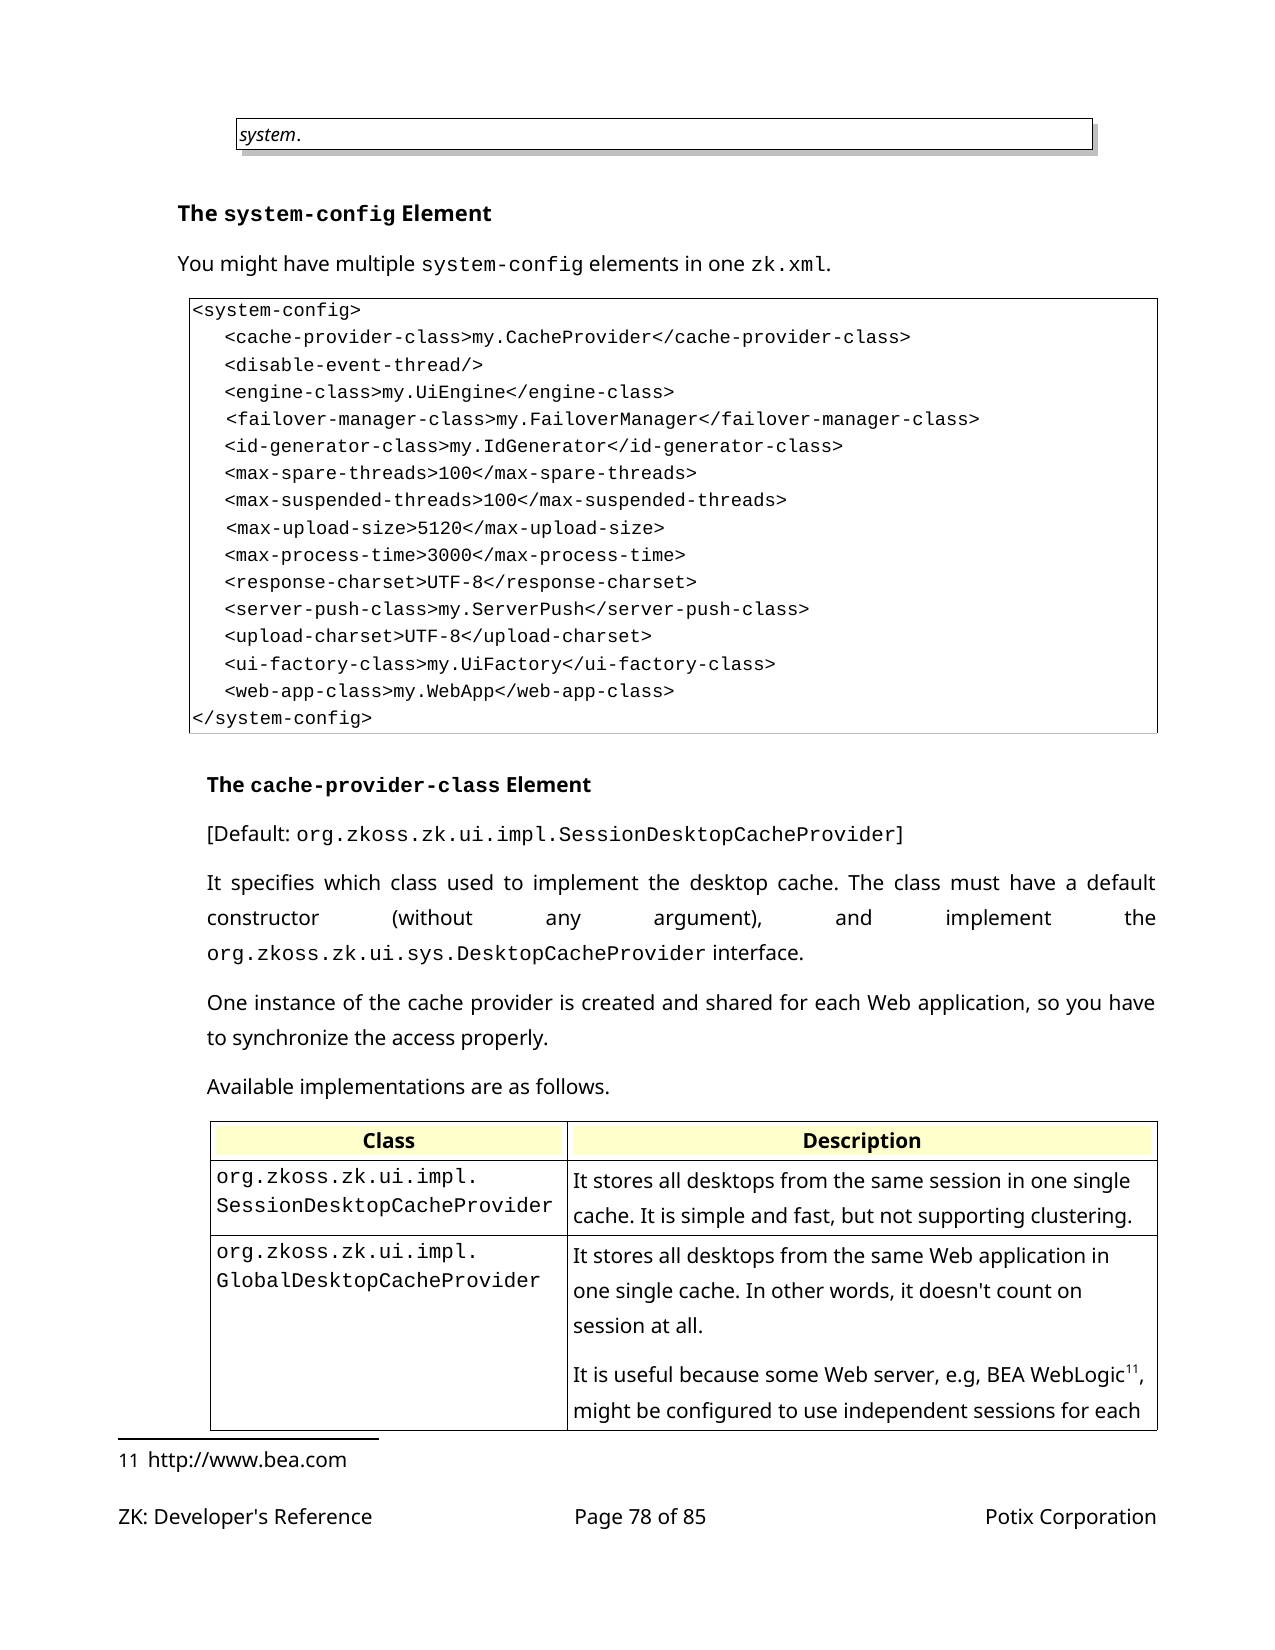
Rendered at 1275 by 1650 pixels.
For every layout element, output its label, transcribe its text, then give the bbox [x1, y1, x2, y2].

table_cell It stores all desktops from the same Web application in one single cache. In other words, it doesn't count on session at all. It is useful because some Web server, e.g, BEA WebLogic, might be configured to use independent sessions for each [568, 1236, 1157, 1430]
subtitle The cache-provider-class Element [207, 770, 1157, 798]
text <max-process-time>3000</max-process-time> [190, 543, 1157, 567]
text </system-config> [190, 706, 1157, 733]
text <id-generator-class>my.IdGenerator</id-generator-class> [190, 434, 1157, 458]
text <disable-event-thread/> [190, 352, 1157, 377]
table_header Description [568, 1122, 1157, 1160]
text <response-charset>UTF-8</response-charset> [190, 570, 1157, 594]
table_cell It stores all desktops from the same session in one single cache. It is simple and fast, but not supporting clustering. [568, 1161, 1157, 1235]
text [Default: org.zkoss.zk.ui.impl.SessionDesktopCacheProvider] [207, 819, 1157, 847]
text One instance of the cache provider is created and shared for each Web application, so you have to synchronize the access properly. [207, 988, 1157, 1051]
text <system-config> [190, 299, 1157, 322]
table_cell org.zkoss.zk.ui.impl. SessionDesktopCacheProvider [211, 1161, 567, 1235]
text It specifies which class used to implement the desktop cache. The class must have a default constructor (without any argument), and implement the org.zkoss.zk.ui.sys.DesktopCacheProvider interface. [207, 868, 1157, 967]
text <max-spare-threads>100</max-spare-threads> [190, 461, 1157, 485]
table_header Class [211, 1122, 567, 1160]
text <server-push-class>my.ServerPush</server-push-class> [190, 597, 1157, 621]
text <max-suspended-threads>100</max-suspended-threads> [190, 488, 1157, 513]
text <failover-manager-class>my.FailoverManager</failover-manager-class> [190, 407, 1157, 431]
text <upload-charset>UTF-8</upload-charset> [190, 624, 1157, 648]
text <ui-factory-class>my.UiFactory</ui-factory-class> [190, 651, 1157, 676]
text <max-upload-size>5120</max-upload-size> [190, 516, 1157, 540]
text <web-app-class>my.WebApp</web-app-class> [190, 679, 1157, 703]
text <cache-provider-class>my.CacheProvider</cache-provider-class> [190, 325, 1157, 349]
text system. [237, 119, 1092, 149]
text Available implementations are as follows. [207, 1072, 1157, 1100]
text You might have multiple system-config elements in one zk.xml. [177, 249, 1157, 277]
table_cell org.zkoss.zk.ui.impl. GlobalDesktopCacheProvider [211, 1236, 567, 1430]
subtitle The system-config Element [177, 198, 1157, 228]
text <engine-class>my.UiEngine</engine-class> [190, 379, 1157, 404]
